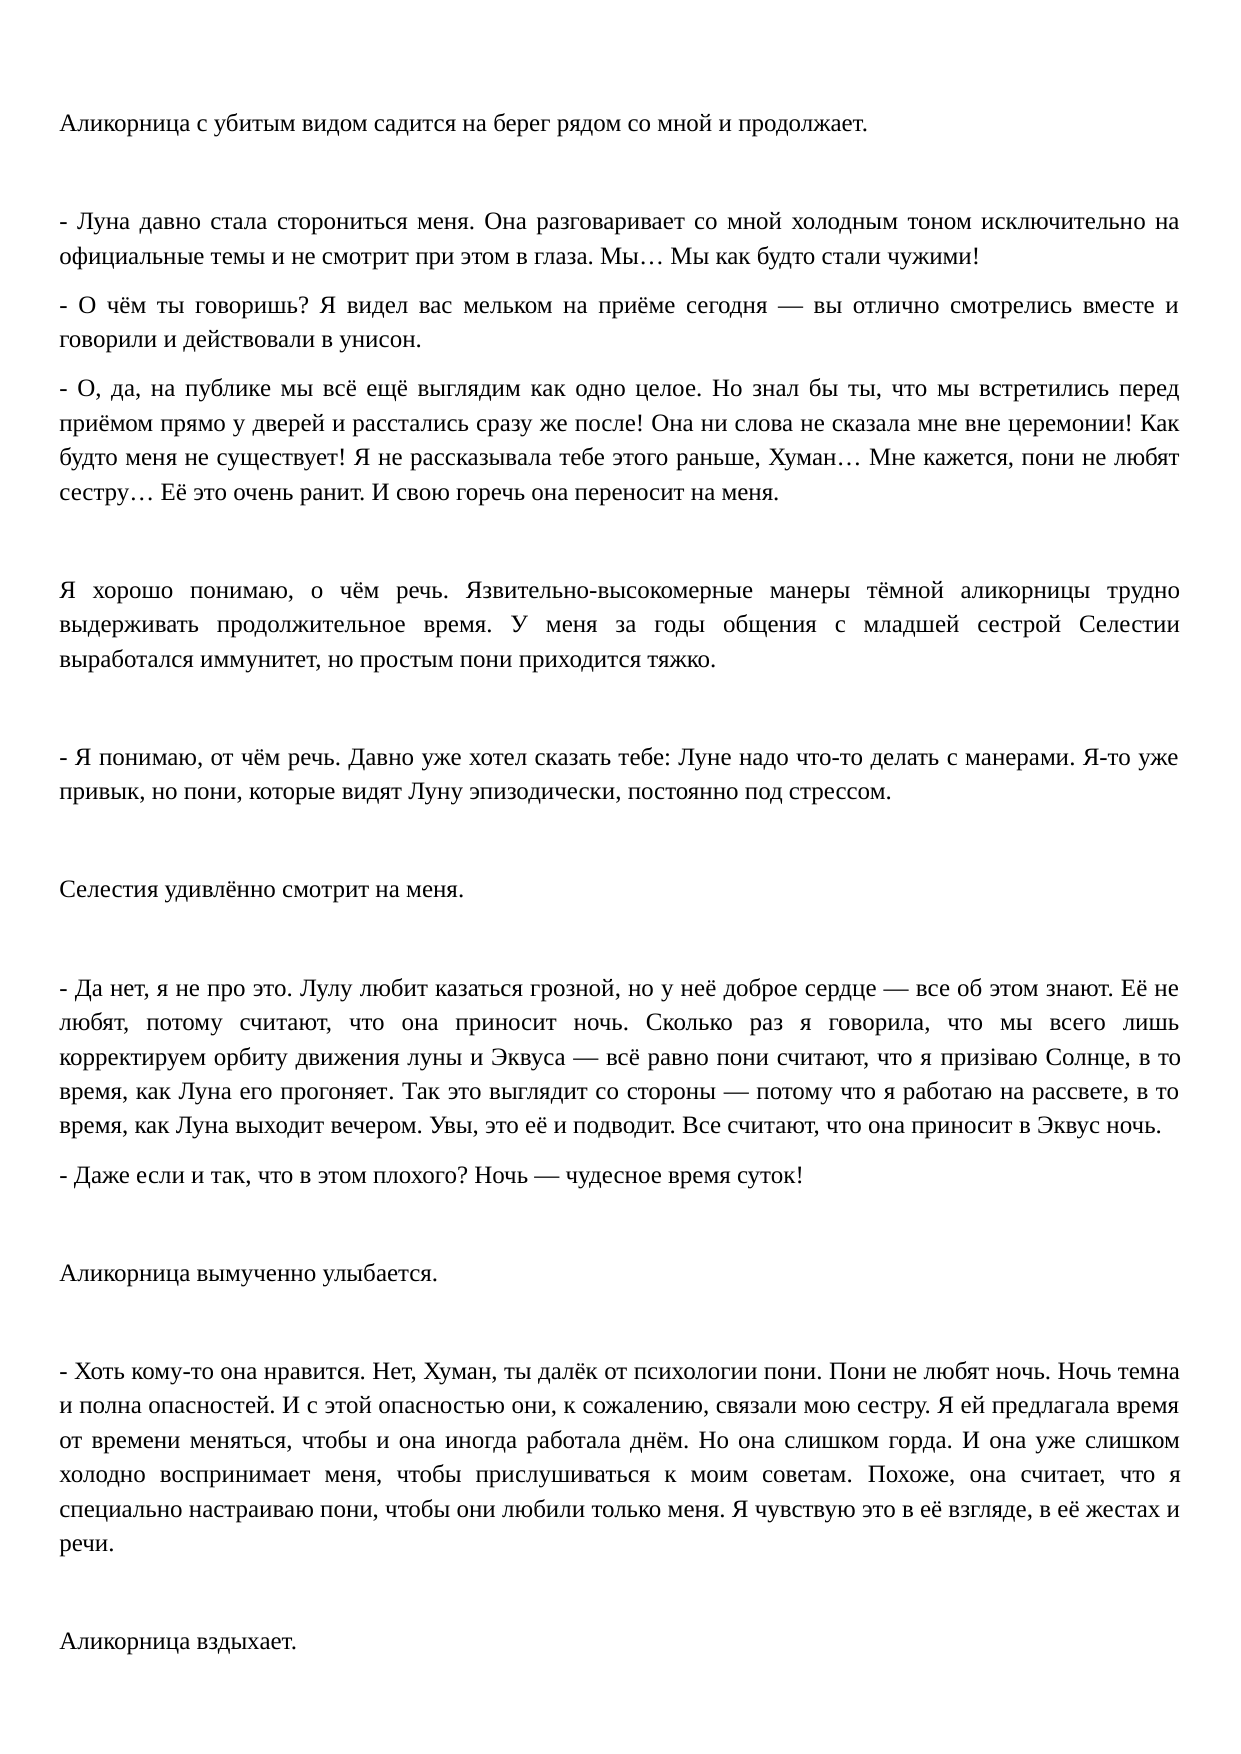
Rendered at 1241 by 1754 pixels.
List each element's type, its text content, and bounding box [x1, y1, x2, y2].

text - Я понимаю, от чём речь. Давно уже хотел сказать тебе: Луне надо что-то делать с манерами. Я-то уже привык, но пони, которые видят Луну эпизодически, постоянно под стрессом. [59, 742, 1181, 805]
text - Хоть кому-то она нравится. Нет, Хуман, ты далёк от психологии пони. Пони не любят ночь. Ночь темна и полна опасностей. И с этой опасностью они, к сожалению, связали мою сестру. Я ей предлагала время от времени меняться, чтобы и она иногда работала днём. Но она слишком горда. И она уже слишком холодно воспринимает меня, чтобы прислушиваться к моим советам. Похоже, она считает, что я специально настраиваю пони, чтобы они любили только меня. Я чувствую это в её взгляде, в её жестах и речи. [59, 1356, 1181, 1557]
text Селестия удивлённо смотрит на меня. [59, 874, 1181, 903]
text - О, да, на публике мы всё ещё выглядим как одно целое. Но знал бы ты, что мы встретились перед приёмом прямо у дверей и расстались сразу же после! Она ни слова не сказала мне вне церемонии! Как будто меня не существует! Я не рассказывала тебе этого раньше, Хуман… Мне кажется, пони не любят сестру… Её это очень ранит. И свою горечь она переносит на меня. [59, 373, 1181, 506]
text - Луна давно стала сторониться меня. Она разговаривает со мной холодным тоном исключительно на официальные темы и не смотрит при этом в глаза. Мы… Мы как будто стали чужими! [59, 206, 1181, 269]
text - О чём ты говоришь? Я видел вас мельком на приёме сегодня — вы отлично смотрелись вместе и говорили и действовали в унисон. [59, 290, 1181, 353]
text - Даже если и так, что в этом плохого? Ночь — чудесное время суток! [59, 1160, 1181, 1188]
text Аликорница с убитым видом садится на берег рядом со мной и продолжает. [59, 108, 1181, 137]
text Аликорница вымученно улыбается. [59, 1258, 1181, 1287]
text - Да нет, я не про это. Лулу любит казаться грозной, но у неё доброе сердце — все об этом знают. Её не любят, потому считают, что она приносит ночь. Сколько раз я говорила, что мы всего лишь корректируем орбиту движения луны и Эквуса — всё равно пони считают, что я призіваю Солнце, в то время, как Луна его прогоняет. Так это выглядит со стороны — потому что я работаю на рассвете, в то время, как Луна выходит вечером. Увы, это её и подводит. Все считают, что она приносит в Эквус ночь. [59, 973, 1181, 1139]
text Я хорошо понимаю, о чём речь. Язвительно-высокомерные манеры тёмной аликорницы трудно выдерживать продолжительное время. У меня за годы общения с младшей сестрой Селестии выработался иммунитет, но простым пони приходится тяжко. [59, 575, 1181, 673]
text Аликорница вздыхает. [59, 1626, 1181, 1655]
